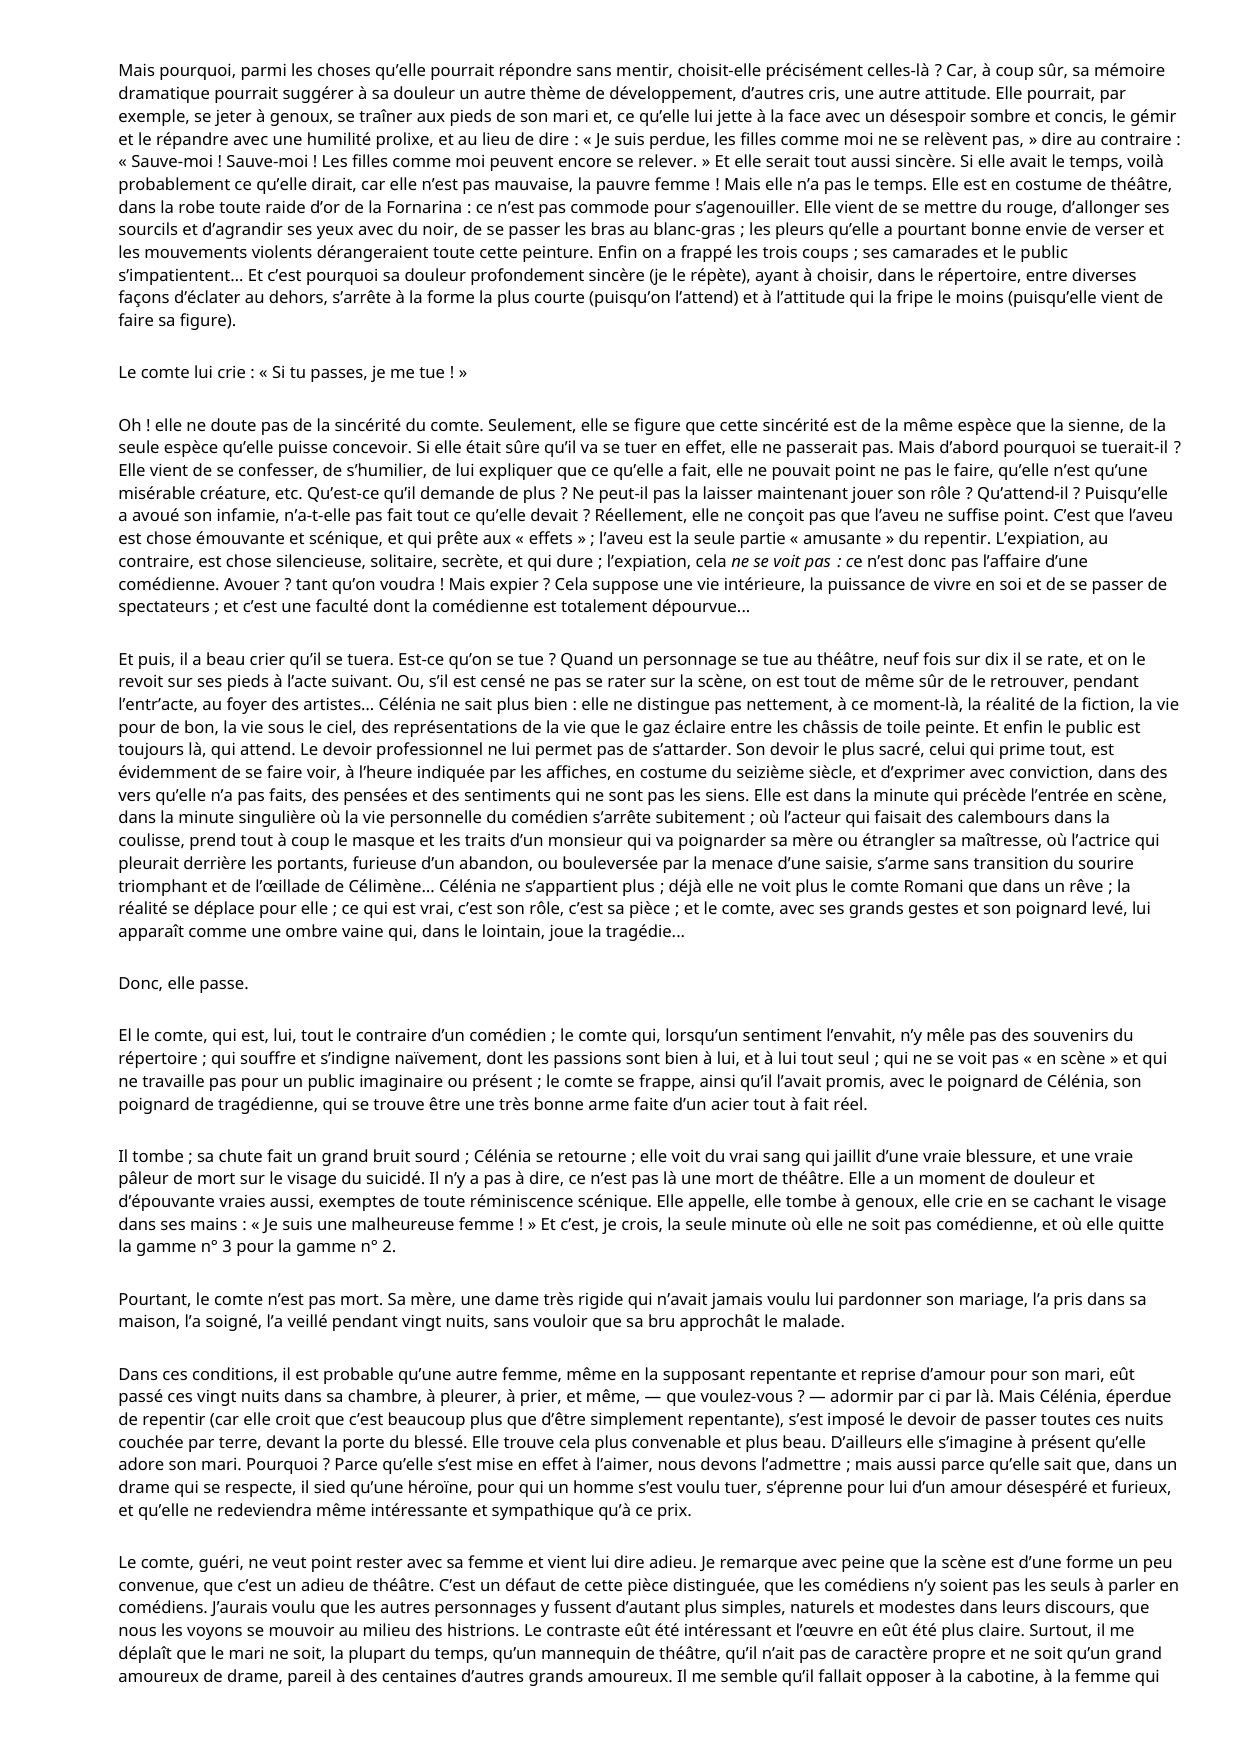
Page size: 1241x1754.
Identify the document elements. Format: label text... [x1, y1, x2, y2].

text Mais pourquoi, parmi les choses qu’elle pourrait répondre sans mentir, choisit-elle précisément celles-là ? Car, à coup sûr, sa mémoire dramatique pourrait suggérer à sa douleur un autre thème de développement, d’autres cris, une autre attitude. Elle pourrait, par exemple, se jeter à genoux, se traîner aux pieds de son mari et, ce qu’elle lui jette à la face avec un désespoir sombre et concis, le gémir et le répandre avec une humilité prolixe, et au lieu de dire : « Je suis perdue, les filles comme moi ne se relèvent pas, » dire au contraire : « Sauve-moi ! Sauve-moi ! Les filles comme moi peuvent encore se relever. » Et elle serait tout aussi sincère. Si elle avait le temps, voilà probablement ce qu’elle dirait, car elle n’est pas mauvaise, la pauvre femme ! Mais elle n’a pas le temps. Elle est en costume de théâtre, dans la robe toute raide d’or de la Fornarina : ce n’est pas commode pour s’agenouiller. Elle vient de se mettre du rouge, d’allonger ses sourcils et d’agrandir ses yeux avec du noir, de se passer les bras au blanc-gras ; les pleurs qu’elle a pourtant bonne envie de verser et les mouvements violents dérangeraient toute cette peinture. Enfin on a frappé les trois coups ; ses camarades et le public s’impatientent… Et c’est pourquoi sa douleur profondement sincère (je le répète), ayant à choisir, dans le répertoire, entre diverses façons d’éclater au dehors, s’arrête à la forme la plus courte (puisqu’on l’attend) et à l’attitude qui la fripe le moins (puisqu’elle vient de faire sa figure). [118, 59, 1181, 332]
text Il tombe ; sa chute fait un grand bruit sourd ; Célénia se retourne ; elle voit du vrai sang qui jaillit d’une vraie blessure, et une vraie pâleur de mort sur le visage du suicidé. Il n’y a pas à dire, ce n’est pas là une mort de théâtre. Elle a un moment de douleur et d’épouvante vraies aussi, exemptes de toute réminiscence scénique. Elle appelle, elle tombe à genoux, elle crie en se cachant le visage dans ses mains : « Je suis une malheureuse femme ! » Et c’est, je crois, la seule minute où elle ne soit pas comédienne, et où elle quitte la gamme n° 3 pour la gamme n° 2. [118, 1144, 1181, 1258]
text Le comte lui crie : « Si tu passes, je me tue ! » [118, 361, 1181, 384]
text El le comte, qui est, lui, tout le contraire d’un comédien ; le comte qui, lorsqu’un sentiment l’envahit, n’y mêle pas des souvenirs du répertoire ; qui souffre et s’indigne naïvement, dont les passions sont bien à lui, et à lui tout seul ; qui ne se voit pas « en scène » et qui ne travaille pas pour un public imaginaire ou présent ; le comte se frappe, ainsi qu’il l’avait promis, avec le poignard de Célénia, son poignard de tragédienne, qui se trouve être une très bonne arme faite d’un acier tout à fait réel. [118, 1024, 1181, 1115]
text Dans ces conditions, il est probable qu’une autre femme, même en la supposant repentante et reprise d’amour pour son mari, eût passé ces vingt nuits dans sa chambre, à pleurer, à prier, et même, — que voulez-vous ? — adormir par ci par là. Mais Célénia, éperdue de repentir (car elle croit que c’est beaucoup plus que d’être simplement repentante), s’est imposé le devoir de passer toutes ces nuits couchée par terre, devant la porte du blessé. Elle trouve cela plus convenable et plus beau. D’ailleurs elle s’imagine à présent qu’elle adore son mari. Pourquoi ? Parce qu’elle s’est mise en effet à l’aimer, nous devons l’admettre ; mais aussi parce qu’elle sait que, dans un drame qui se respecte, il sied qu’une héroïne, pour qui un homme s’est voulu tuer, s’éprenne pour lui d’un amour désespéré et furieux, et qu’elle ne redeviendra même intéressante et sympathique qu’à ce prix. [118, 1362, 1181, 1521]
text Donc, elle passe. [118, 972, 1181, 994]
text Et puis, il a beau crier qu’il se tuera. Est-ce qu’on se tue ? Quand un personnage se tue au théâtre, neuf fois sur dix il se rate, et on le revoit sur ses pieds à l’acte suivant. Ou, s’il est censé ne pas se rater sur la scène, on est tout de même sûr de le retrouver, pendant l’entr’acte, au foyer des artistes… Célénia ne sait plus bien : elle ne distingue pas nettement, à ce moment-là, la réalité de la fiction, la vie pour de bon, la vie sous le ciel, des représentations de la vie que le gaz éclaire entre les châssis de toile peinte. Et enfin le public est toujours là, qui attend. Le devoir professionnel ne lui permet pas de s’attarder. Son devoir le plus sacré, celui qui prime tout, est évidemment de se faire voir, à l’heure indiquée par les affiches, en costume du seizième siècle, et d’exprimer avec conviction, dans des vers qu’elle n’a pas faits, des pensées et des sentiments qui ne sont pas les siens. Elle est dans la minute qui précède l’entrée en scène, dans la minute singulière où la vie personnelle du comédien s’arrête subitement ; où l’acteur qui faisait des calembours dans la coulisse, prend tout à coup le masque et les traits d’un monsieur qui va poignarder sa mère ou étrangler sa maîtresse, où l’actrice qui pleurait derrière les portants, furieuse d’un abandon, ou bouleversée par la menace d’une saisie, s’arme sans transition du sourire triomphant et de l’œillade de Célimène… Célénia ne s’appartient plus ; déjà elle ne voit plus le comte Romani que dans un rêve ; la réalité se déplace pour elle ; ce qui est vrai, c’est son rôle, c’est sa pièce ; et le comte, avec ses grands gestes et son poignard levé, lui apparaît comme une ombre vaine qui, dans le lointain, joue la tragédie... [118, 647, 1181, 942]
text Le comte, guéri, ne veut point rester avec sa femme et vient lui dire adieu. Je remarque avec peine que la scène est d’une forme un peu convenue, que c’est un adieu de théâtre. C’est un défaut de cette pièce distinguée, que les comédiens n’y soient pas les seuls à parler en comédiens. J’aurais voulu que les autres personnages y fussent d’autant plus simples, naturels et modestes dans leurs discours, que nous les voyons se mouvoir au milieu des histrions. Le contraste eût été intéressant et l’œuvre en eût été plus claire. Surtout, il me déplaît que le mari ne soit, la plupart du temps, qu’un mannequin de théâtre, qu’il n’ait pas de caractère propre et ne soit qu’un grand amoureux de drame, pareil à des centaines d’autres grands amoureux. Il me semble qu’il fallait opposer à la cabotine, à la femme qui [118, 1551, 1181, 1687]
text Oh ! elle ne doute pas de la sincérité du comte. Seulement, elle se figure que cette sincérité est de la même espèce que la sienne, de la seule espèce qu’elle puisse concevoir. Si elle était sûre qu’il va se tuer en effet, elle ne passerait pas. Mais d’abord pourquoi se tuerait-il ? Elle vient de se confesser, de s’humilier, de lui expliquer que ce qu’elle a fait, elle ne pouvait point ne pas le faire, qu’elle n’est qu’une misérable créature, etc. Qu’est-ce qu’il demande de plus ? Ne peut-il pas la laisser maintenant jouer son rôle ? Qu’attend-il ? Puisqu’elle a avoué son infamie, n’a-t-elle pas fait tout ce qu’elle devait ? Réellement, elle ne conçoit pas que l’aveu ne suffise point. C’est que l’aveu est chose émouvante et scénique, et qui prête aux « effets » ; l’aveu est la seule partie « amusante » du repentir. L’expiation, au contraire, est chose silencieuse, solitaire, secrète, et qui dure ; l’expiation, cela ne se voit pas : ce n’est donc pas l’affaire d’une comédienne. Avouer ? tant qu’on voudra ! Mais expier ? Cela suppose une vie intérieure, la puissance de vivre en soi et de se passer de spectateurs ; et c’est une faculté dont la comédienne est totalement dépourvue... [118, 413, 1181, 618]
text Pourtant, le comte n’est pas mort. Sa mère, une dame très rigide qui n’avait jamais voulu lui pardonner son mariage, l’a pris dans sa maison, l’a soigné, l’a veillé pendant vingt nuits, sans vouloir que sa bru approchât le malade. [118, 1287, 1181, 1333]
